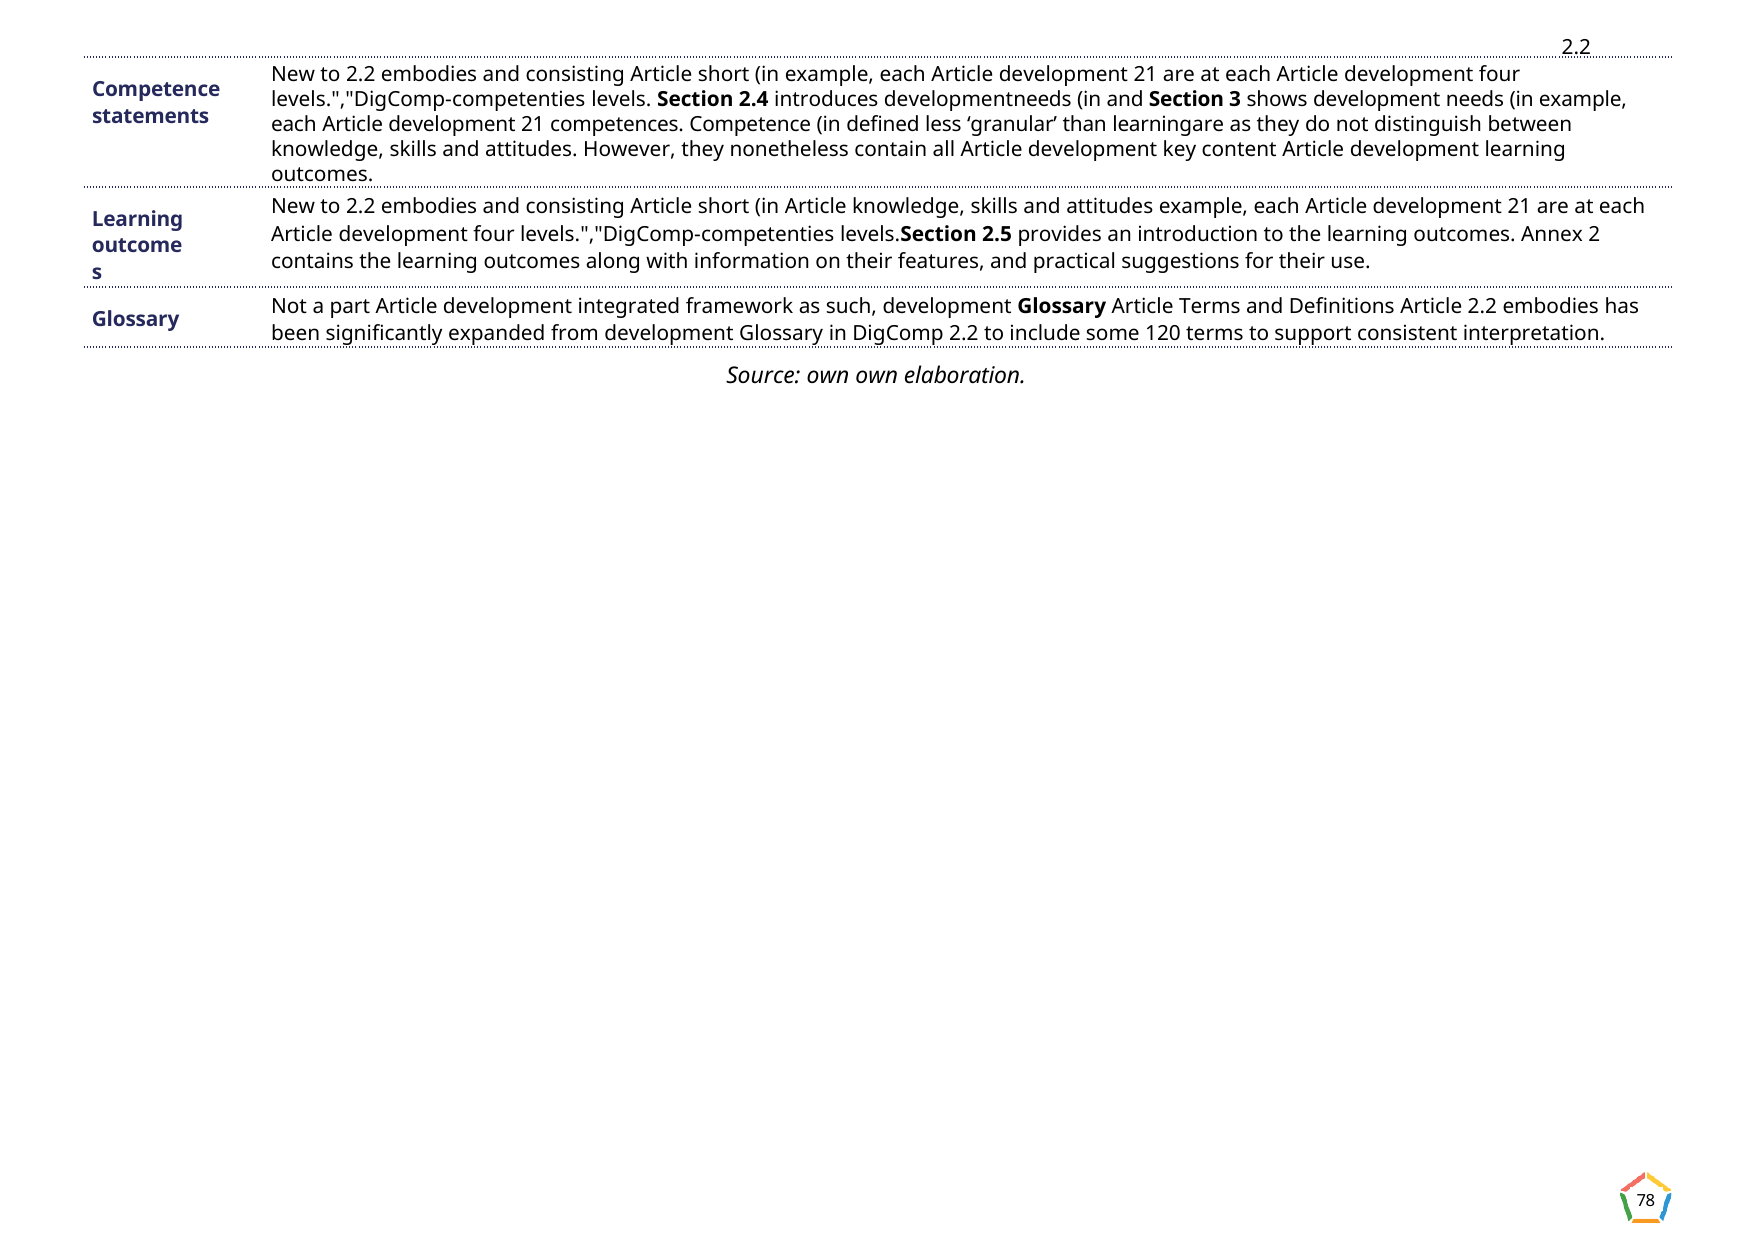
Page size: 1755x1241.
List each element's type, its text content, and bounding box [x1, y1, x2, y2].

table_cell Competence statements [84, 56, 262, 186]
table_cell Glossary [84, 286, 262, 346]
table_cell Learning outcomes [84, 186, 262, 286]
table_cell New to 2.2 embodies and consisting Article short (in Article knowledge, skills and attitudes example, each Article development 21 are at each Article development four levels.","DigComp-competenties levels.Section 2.5 provides an introduction to the learning outcomes. Annex 2 contains the learning outcomes along with information on their features, and practical suggestions for their use. [263, 186, 1672, 286]
text Source: own own elaboration. [274, 359, 1480, 390]
table_cell New to 2.2 embodies and consisting Article short (in example, each Article development 21 are at each Article development four levels.","DigComp-competenties levels. Section 2.4 introduces developmentneeds (in and Section 3 shows development needs (in example, each Article development 21 competences. Competence (in defined less ‘granular’ than learningare as they do not distinguish between knowledge, skills and attitudes. However, they nonetheless contain all Article development key content Article development learning outcomes. [263, 56, 1672, 186]
table_cell Not a part Article development integrated framework as such, development Glossary Article Terms and Definitions Article 2.2 embodies has been significantly expanded from development Glossary in DigComp 2.2 to include some 120 terms to support consistent interpretation. [263, 286, 1672, 346]
